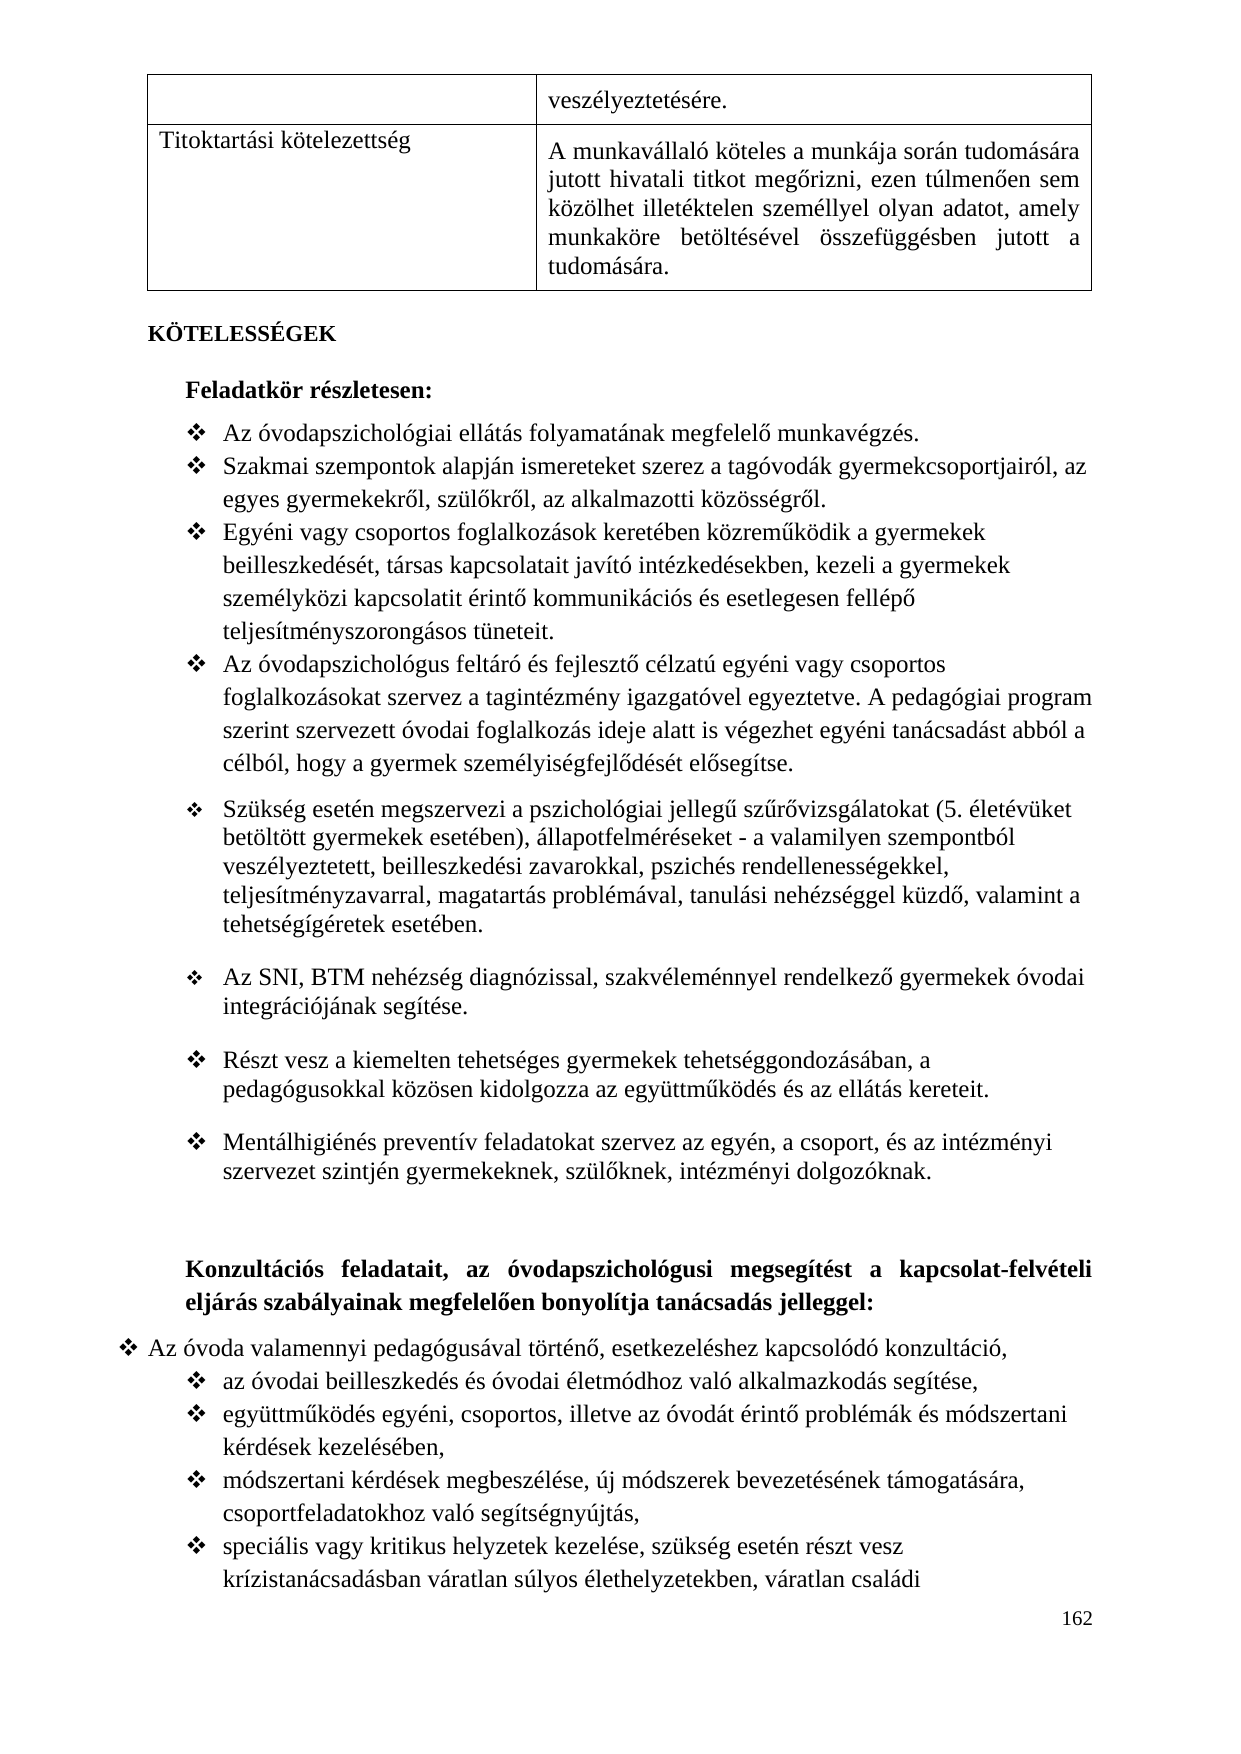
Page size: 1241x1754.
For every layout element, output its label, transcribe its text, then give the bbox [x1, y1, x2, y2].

list speciális vagy kritikus helyzetek kezelése, szükség esetén részt vesz krízistanácsadásban váratlan súlyos élethelyzetekben, váratlan családi [185, 1531, 1093, 1593]
table_cell veszélyeztetésére. [537, 75, 1091, 124]
list Szükség esetén megszervezi a pszichológiai jellegű szűrővizsgálatokat (5. életévüket betöltött gyermekek esetében), állapotfelméréseket - a valamilyen szempontból veszélyeztetett, beilleszkedési zavarokkal, pszichés rendellenességekkel, teljesítményzavarral, magatartás problémával, tanulási nehézséggel küzdő, valamint a tehetségígéretek esetében. [185, 794, 1093, 937]
list módszertani kérdések megbeszélése, új módszerek bevezetésének támogatására, csoportfeladatokhoz való segítségnyújtás, [185, 1465, 1093, 1527]
text Konzultációs feladatait, az óvodapszichológusi megsegítést a kapcsolat-felvételi eljárás szabályainak megfelelően bonyolítja tanácsadás jelleggel: [185, 1254, 1093, 1316]
table_cell [148, 75, 536, 124]
list Az óvoda valamennyi pedagógusával történő, esetkezeléshez kapcsolódó konzultáció, [117, 1333, 1093, 1361]
list Az óvodapszichológiai ellátás folyamatának megfelelő munkavégzés. [185, 418, 1093, 447]
table_cell Titoktartási kötelezettség [148, 125, 536, 290]
list Egyéni vagy csoportos foglalkozások keretében közreműködik a gyermekek beilleszkedését, társas kapcsolatait javító intézkedésekben, kezeli a gyermekek személyközi kapcsolatit érintő kommunikációs és esetlegesen fellépő teljesítményszorongásos tüneteit. [185, 517, 1093, 645]
list Az SNI, BTM nehézség diagnózissal, szakvéleménnyel rendelkező gyermekek óvodai integrációjának segítése. [185, 962, 1093, 1020]
list Szakmai szempontok alapján ismereteket szerez a tagóvodák gyermekcsoportjairól, az egyes gyermekekről, szülőkről, az alkalmazotti közösségről. [185, 451, 1093, 513]
list Az óvodapszichológus feltáró és fejlesztő célzatú egyéni vagy csoportos foglalkozásokat szervez a tagintézmény igazgatóvel egyeztetve. A pedagógiai program szerint szervezett óvodai foglalkozás ideje alatt is végezhet egyéni tanácsadást abból a célból, hogy a gyermek személyiségfejlődését elősegítse. [185, 649, 1093, 777]
list Mentálhigiénés preventív feladatokat szervez az egyén, a csoport, és az intézményi szervezet szintjén gyermekeknek, szülőknek, intézményi dolgozóknak. [185, 1127, 1093, 1185]
text Feladatkör részletesen: [185, 375, 1093, 404]
table_cell A munkavállaló köteles a munkája során tudomására jutott hivatali titkot megőrizni, ezen túlmenően sem közölhet illetéktelen személlyel olyan adatot, amely munkaköre betöltésével összefüggésben jutott a tudomására. [537, 125, 1091, 290]
list az óvodai beilleszkedés és óvodai életmódhoz való alkalmazkodás segítése, [185, 1366, 1093, 1394]
list Részt vesz a kiemelten tehetséges gyermekek tehetséggondozásában, a pedagógusokkal közösen kidolgozza az együttműködés és az ellátás kereteit. [185, 1045, 1093, 1102]
list együttműködés egyéni, csoportos, illetve az óvodát érintő problémák és módszertani kérdések kezelésében, [185, 1399, 1093, 1461]
text KÖTELESSÉGEK [148, 320, 1093, 346]
